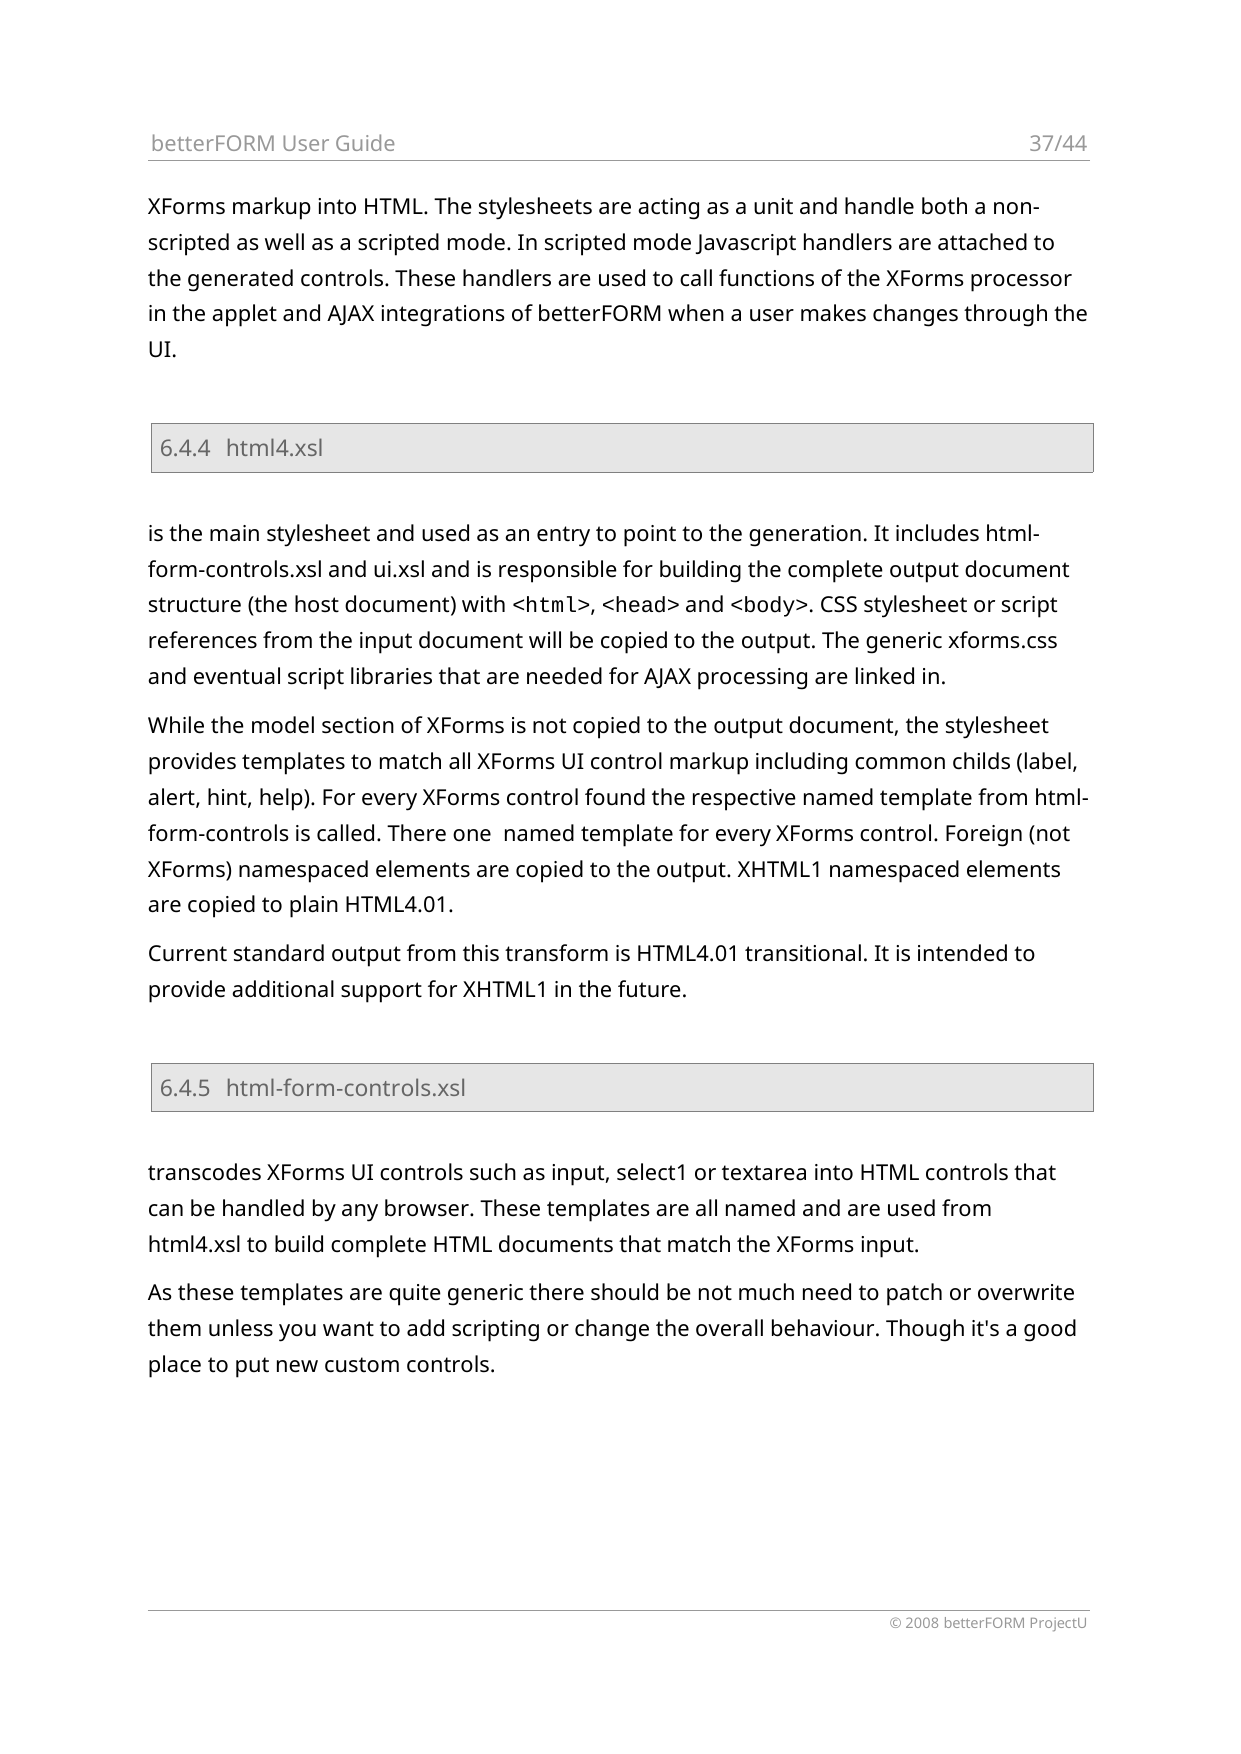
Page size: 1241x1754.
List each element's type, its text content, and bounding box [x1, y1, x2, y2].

text is the main stylesheet and used as an entry to point to the generation. It includes html-form-controls.xsl and ui.xsl and is responsible for building the complete output document structure (the host document) with <html>, <head> and <body>. CSS stylesheet or script references from the input document will be copied to the output. The generic xforms.css and eventual script libraries that are needed for AJAX processing are linked in. [148, 517, 1090, 691]
text XForms markup into HTML. The stylesheets are acting as a unit and handle both a non-scripted as well as a scripted mode. In scripted mode Javascript handlers are attached to the generated controls. These handlers are used to call functions of the XForms processor in the applet and AJAX integrations of betterFORM when a user makes changes through the UI. [148, 191, 1090, 364]
text As these templates are quite generic there should be not much need to patch or overwrite them unless you want to add scripting or change the overall behaviour. Though it's a good place to put new custom controls. [148, 1277, 1090, 1379]
text transcodes XForms UI controls such as input, select1 or textarea into HTML controls that can be handled by any browser. These templates are all named and are used from html4.xsl to build complete HTML documents that match the XForms input. [148, 1157, 1090, 1259]
text Current standard output from this transform is HTML4.01 transitional. It is intended to provide additional support for XHTML1 in the future. [148, 938, 1090, 1004]
subtitle html4.xsl [152, 424, 1093, 472]
subtitle html-form-controls.xsl [152, 1064, 1093, 1111]
text While the model section of XForms is not copied to the output document, the stylesheet provides templates to match all XForms UI control markup including common childs (label, alert, hint, help). For every XForms control found the respective named template from html-form-controls is called. There one named template for every XForms control. Foreign (not XForms) namespaced elements are copied to the output. XHTML1 namespaced elements are copied to plain HTML4.01. [148, 710, 1090, 919]
